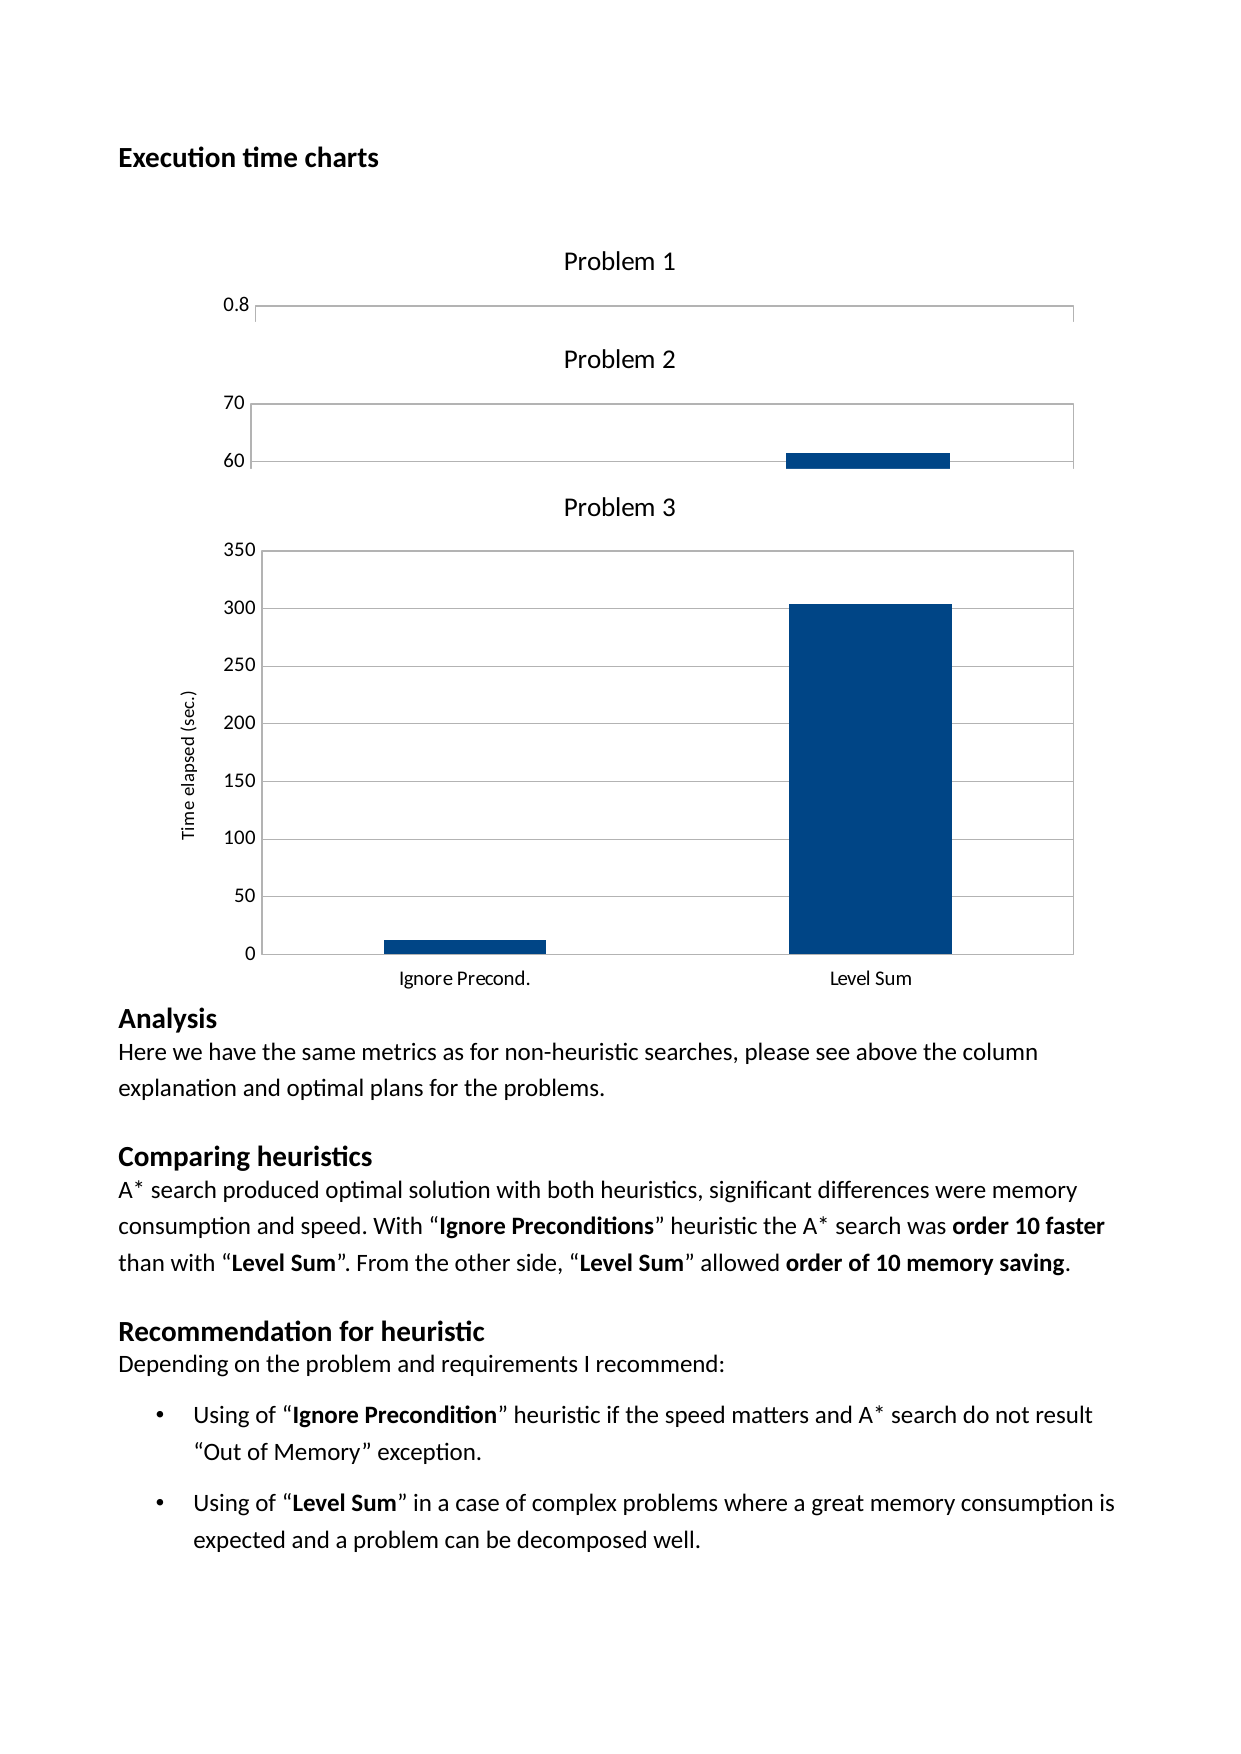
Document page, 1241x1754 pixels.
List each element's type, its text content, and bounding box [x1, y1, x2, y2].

subtitle Execution time charts [118, 139, 1122, 174]
text A* search produced optimal solution with both heuristics, significant differences were memory consumption and speed. With “Ignore Preconditions” heuristic the A* search was order 10 faster than with “Level Sum”. From the other side, “Level Sum” allowed order of 10 memory saving. [118, 1174, 1122, 1277]
list Using of “Level Sum” in a case of complex problems where a great memory consumption is expected and a problem can be decomposed well. [156, 1487, 1122, 1554]
subtitle Recommendation for heuristic [118, 1313, 1122, 1348]
subtitle Analysis [118, 539, 1122, 1036]
subtitle Comparing heuristics [118, 1138, 1122, 1174]
text Depending on the problem and requirements I recommend: [118, 1348, 1122, 1379]
list Using of “Ignore Precondition” heuristic if the speed matters and A* search do not result “Out of Memory” exception. [156, 1399, 1122, 1467]
text Here we have the same metrics as for non-heuristic searches, please see above the column explanation and optimal plans for the problems. [118, 1036, 1122, 1103]
